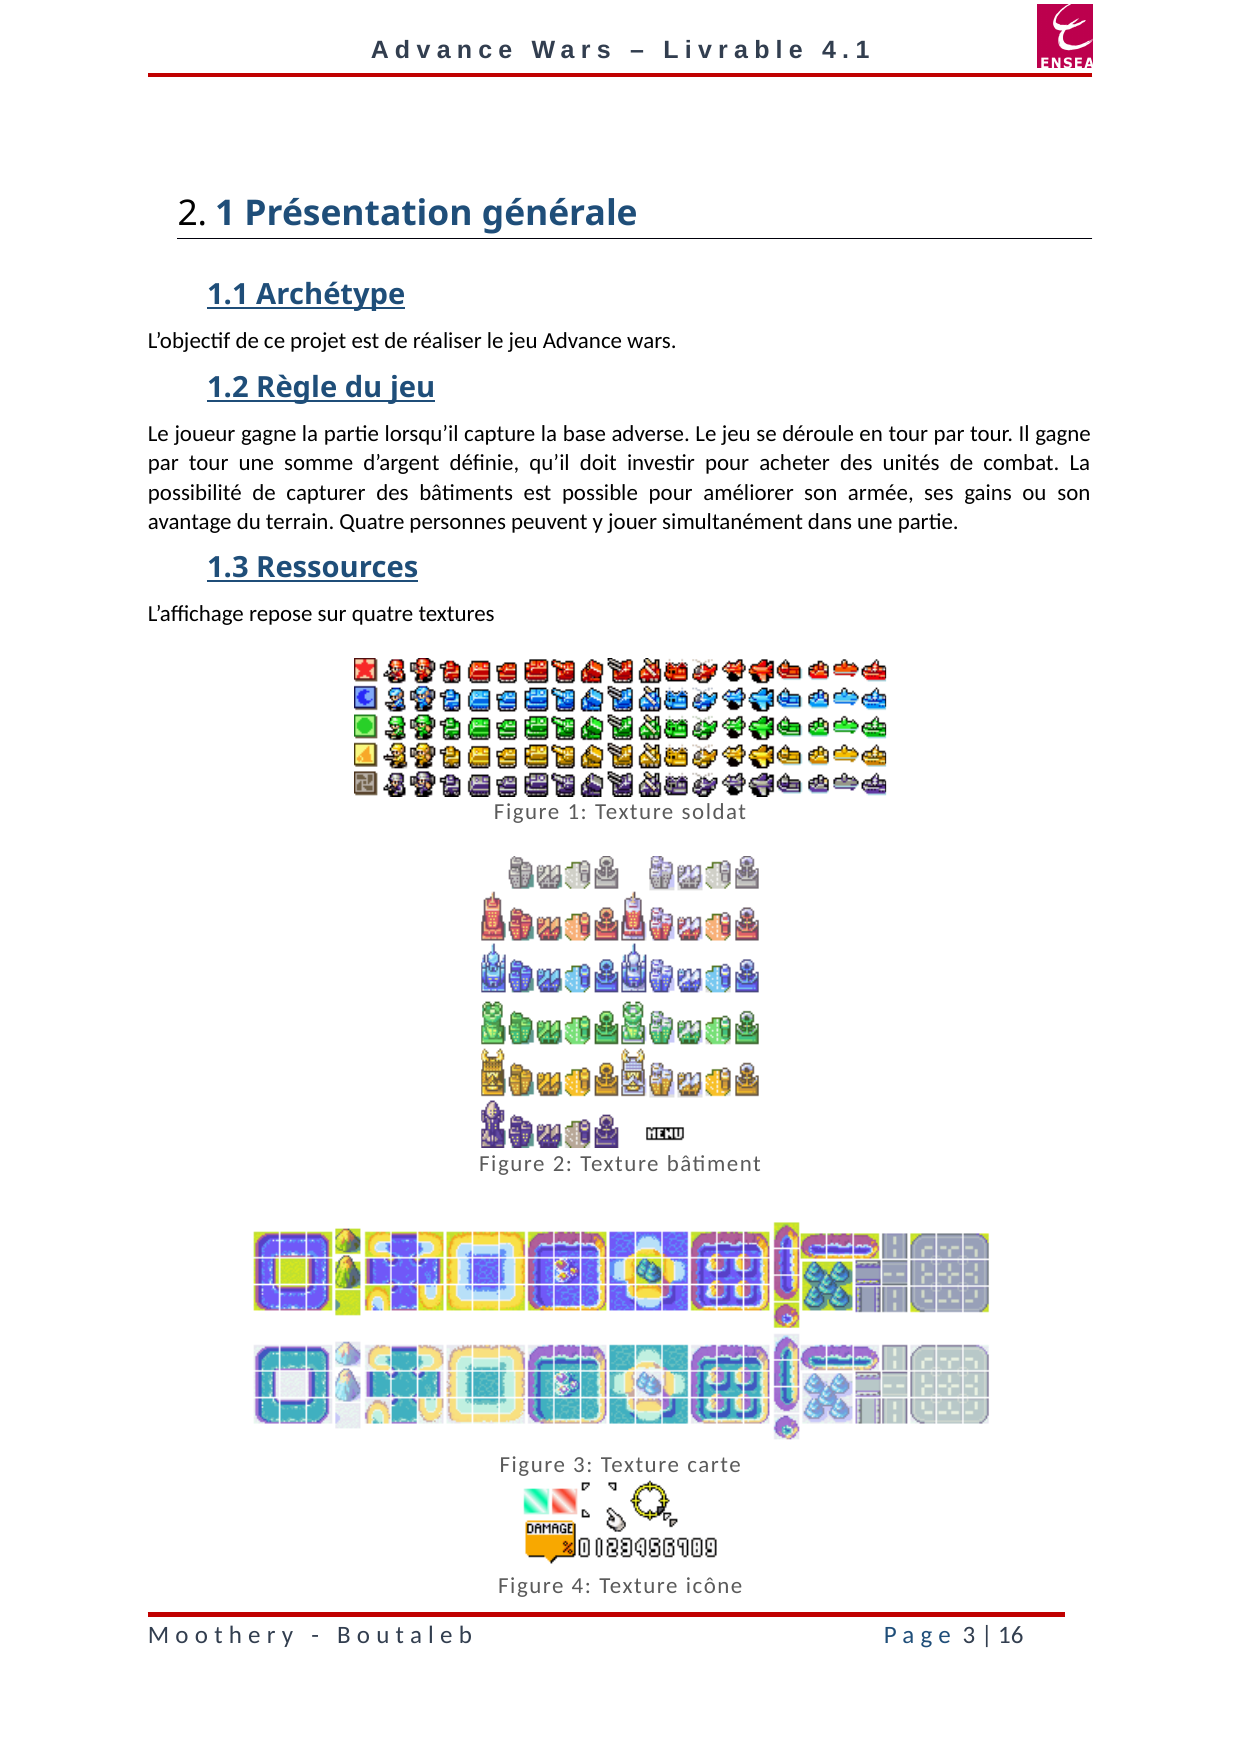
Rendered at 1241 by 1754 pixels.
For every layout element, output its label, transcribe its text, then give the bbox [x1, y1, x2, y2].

subtitle 1.3 Ressources [207, 547, 1092, 586]
text Le joueur gagne la partie lorsqu’il capture la base adverse. Le jeu se déroule en tour par tour. Il gagne par tour une somme d’argent définie, qu’il doit investir pour acheter des unités de combat. La possibilité de capturer des bâtiments est possible pour améliorer son armée, ses gains ou son avantage du terrain. Quatre personnes peuvent y jouer simultanément dans une partie. [148, 419, 1092, 535]
subtitle 1 Présentation générale [177, 187, 1092, 238]
text L’affichage repose sur quatre textures [148, 599, 1092, 628]
subtitle Figure 4: Texture icône [148, 1571, 1092, 1599]
text L’objectif de ce projet est de réaliser le jeu Advance wars. [148, 326, 1092, 354]
subtitle 1.2 Règle du jeu [207, 366, 1092, 406]
subtitle Figure 3: Texture carte [148, 1450, 1092, 1478]
subtitle Figure 2: Texture bâtiment [148, 1149, 1092, 1177]
subtitle 1.1 Archétype [207, 273, 1092, 313]
subtitle Figure 1: Texture soldat [148, 797, 1092, 826]
